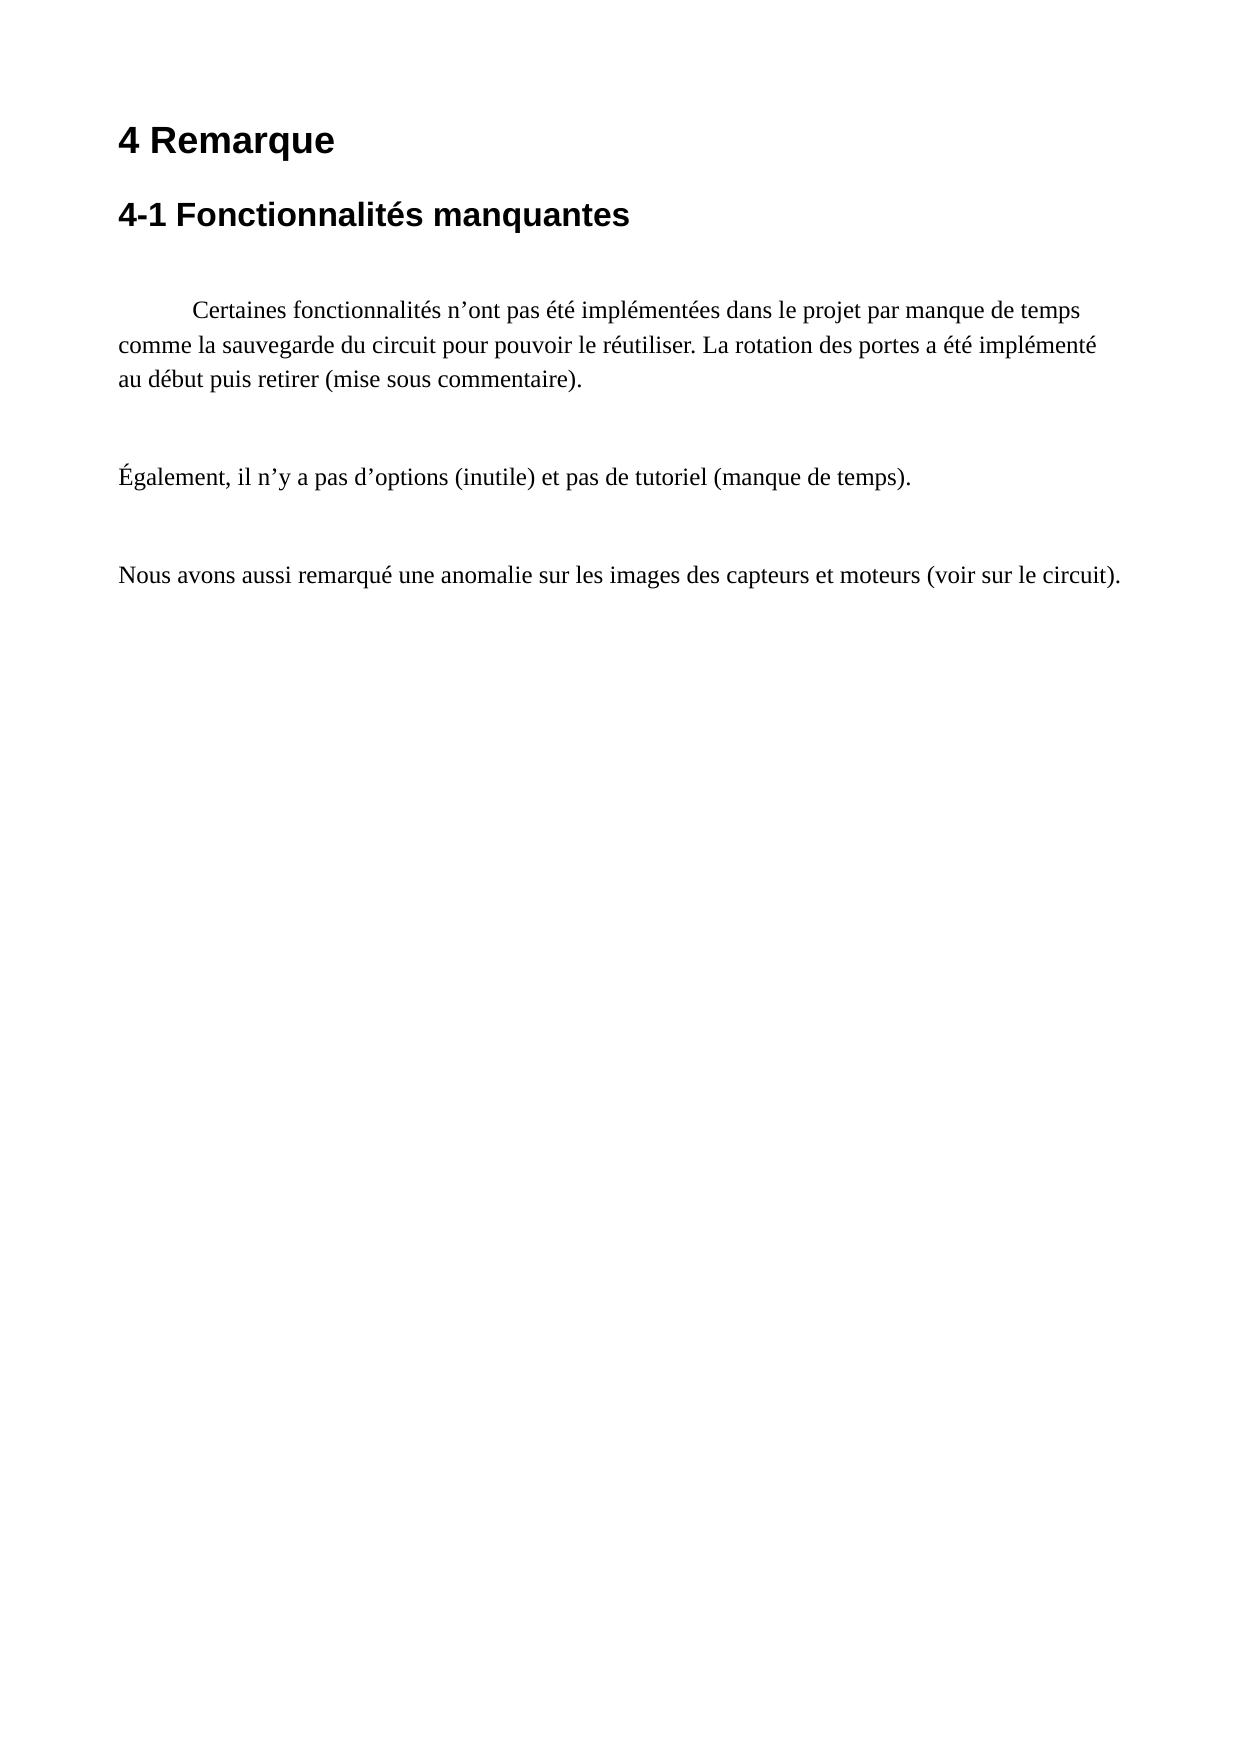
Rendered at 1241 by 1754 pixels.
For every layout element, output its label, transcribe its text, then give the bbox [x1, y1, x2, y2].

text Nous avons aussi remarqué une anomalie sur les images des capteurs et moteurs (voir sur le circuit). [118, 561, 1122, 589]
text Également, il n’y a pas d’options (inutile) et pas de tutoriel (manque de temps). [118, 462, 1122, 491]
subtitle 4-1 Fonctionnalités manquantes [118, 195, 1122, 234]
subtitle 4 Remarque [118, 118, 1122, 162]
text Certaines fonctionnalités n’ont pas été implémentées dans le projet par manque de temps comme la sauvegarde du circuit pour pouvoir le réutiliser. La rotation des portes a été implémenté au début puis retirer (mise sous commentaire). [118, 295, 1122, 393]
